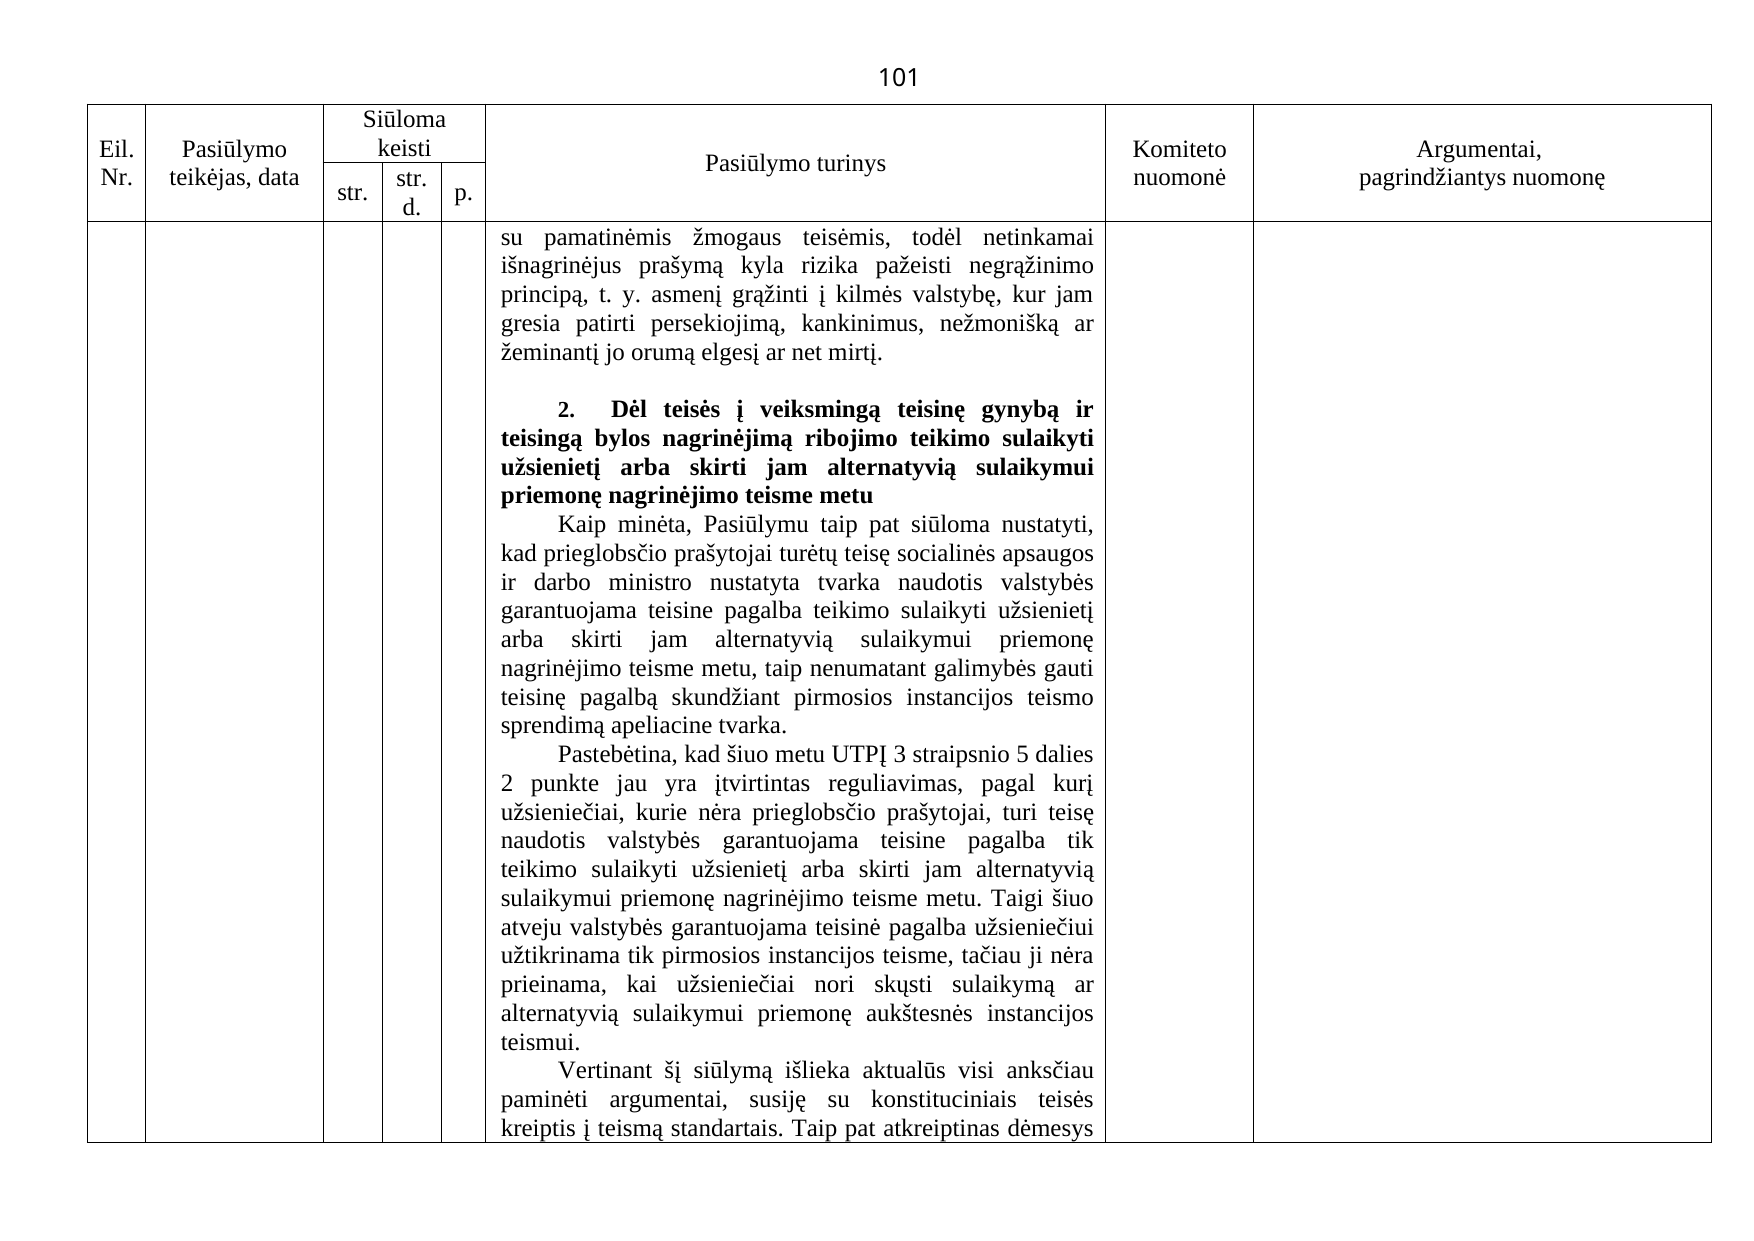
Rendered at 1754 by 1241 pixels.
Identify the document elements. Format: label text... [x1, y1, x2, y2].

table_cell str. d. [383, 163, 441, 221]
table_header Argumentai, pagrindžiantys nuomonę [1254, 105, 1711, 221]
table_cell [1106, 222, 1253, 1142]
table_cell [146, 222, 323, 1142]
table_cell [383, 222, 441, 1142]
table_cell p. [442, 163, 485, 221]
table_cell [1254, 222, 1711, 1142]
table_header Komiteto nuomonė [1106, 105, 1253, 221]
table_header Siūloma keisti [324, 105, 485, 162]
table_cell [442, 222, 485, 1142]
table_header Pasiūlymo turinys [486, 105, 1105, 221]
table_cell str. [324, 163, 382, 221]
table_header Eil. Nr. [88, 105, 145, 221]
table_header Pasiūlymo teikėjas, data [146, 105, 323, 221]
table_cell [324, 222, 382, 1142]
table_cell [88, 222, 145, 1142]
